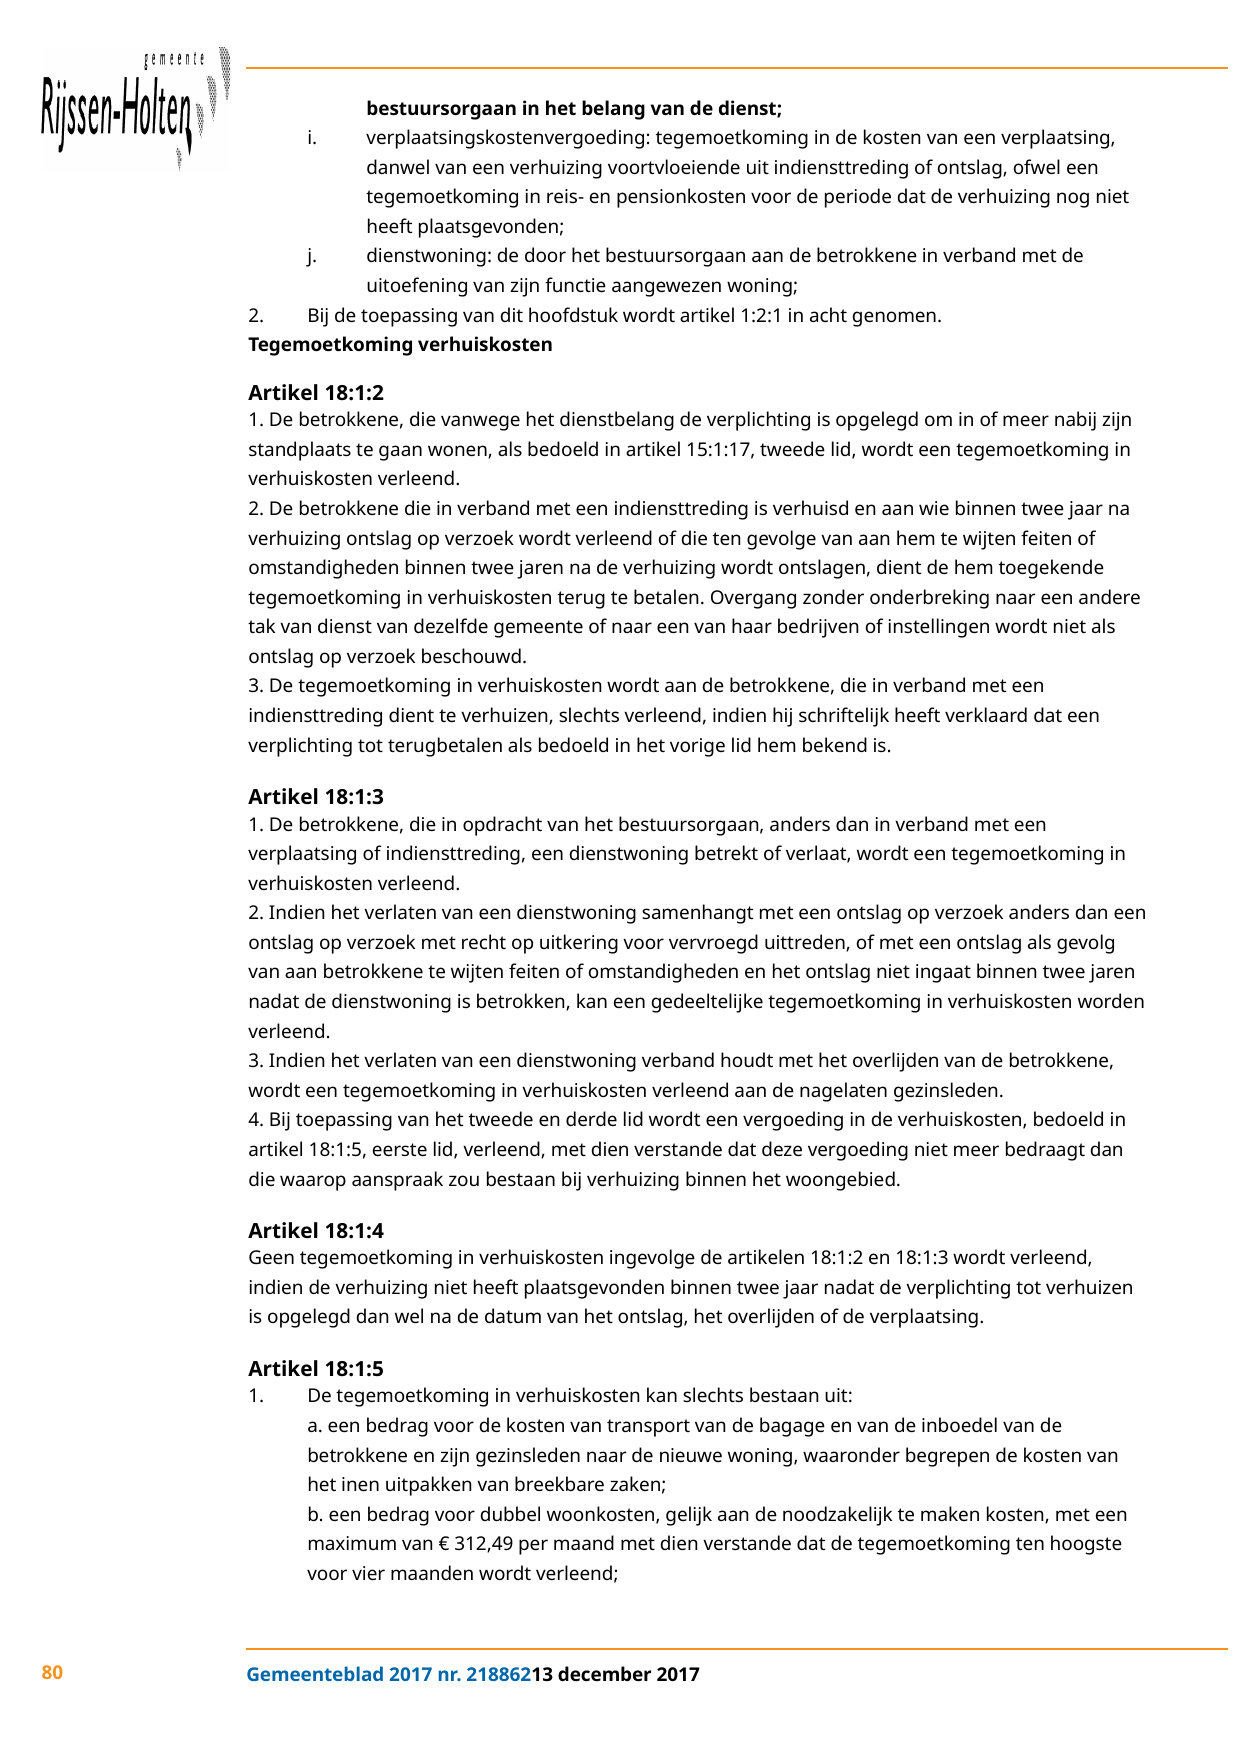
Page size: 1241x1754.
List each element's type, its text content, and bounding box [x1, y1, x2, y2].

text 4. Bij toepassing van het tweede en derde lid wordt een vergoeding in de verhuiskosten, bedoeld in artikel 18:1:5, eerste lid, verleend, met dien verstande dat deze vergoeding niet meer bedraagt dan die waarop aanspraak zou bestaan bij verhuizing binnen het woongebied. [248, 1107, 1152, 1191]
text 2. De betrokkene die in verband met een indiensttreding is verhuisd en aan wie binnen twee jaar na verhuizing ontslag op verzoek wordt verleend of die ten gevolge van aan hem te wijten feiten of omstandigheden binnen twee jaren na de verhuizing wordt ontslagen, dient de hem toegekende tegemoetkoming in verhuiskosten terug te betalen. Overgang zonder onderbreking naar een andere tak van dienst van dezelfde gemeente of naar een van haar bedrijven of instellingen wordt niet als ontslag op verzoek beschouwd. [248, 495, 1152, 669]
text Artikel 18:1:2 [248, 378, 1152, 406]
text 2. Indien het verlaten van een dienstwoning samenhangt met een ontslag op verzoek anders dan een ontslag op verzoek met recht op uitkering voor vervroegd uittreden, of met een ontslag als gevolg van aan betrokkene te wijten feiten of omstandigheden en het ontslag niet ingaat binnen twee jaren nadat de dienstwoning is betrokken, kan een gedeeltelijke tegemoetkoming in verhuiskosten worden verleend. [248, 899, 1152, 1043]
text 1. De betrokkene, die in opdracht van het bestuursorgaan, anders dan in verband met een verplaatsing of indiensttreding, een dienstwoning betrekt of verlaat, wordt een tegemoetkoming in verhuiskosten verleend. [248, 811, 1152, 896]
list bestuursorgaan in het belang van de dienst; [307, 95, 1152, 121]
text Tegemoetkoming verhuiskosten [248, 331, 1152, 357]
text Artikel 18:1:5 [248, 1354, 1152, 1383]
text 3. De tegemoetkoming in verhuiskosten wordt aan de betrokkene, die in verband met een indiensttreding dient te verhuizen, slechts verleend, indien hij schriftelijk heeft verklaard dat een verplichting tot terugbetalen als bedoeld in het vorige lid hem bekend is. [248, 673, 1152, 758]
list b. een bedrag voor dubbel woonkosten, gelijk aan de noodzakelijk te maken kosten, met een maximum van € 312,49 per maand met dien verstande dat de tegemoetkoming ten hoogste voor vier maanden wordt verleend; [248, 1501, 1152, 1586]
picture [41, 47, 231, 172]
list a. een bedrag voor de kosten van transport van de bagage en van de inboedel van de betrokkene en zijn gezinsleden naar de nieuwe woning, waaronder begrepen de kosten van het inen uitpakken van breekbare zaken; [248, 1412, 1152, 1497]
text Artikel 18:1:4 [248, 1216, 1152, 1244]
text Artikel 18:1:3 [248, 782, 1152, 811]
list verplaatsingskostenvergoeding: tegemoetkoming in de kosten van een verplaatsing, danwel van een verhuizing voortvloeiende uit indiensttreding of ontslag, ofwel een tegemoetkoming in reis- en pensionkosten voor de periode dat de verhuizing nog niet heeft plaatsgevonden; [307, 124, 1152, 239]
list dienstwoning: de door het bestuursorgaan aan de betrokkene in verband met de uitoefening van zijn functie aangewezen woning; [307, 243, 1152, 298]
text 3. Indien het verlaten van een dienstwoning verband houdt met het overlijden van de betrokkene, wordt een tegemoetkoming in verhuiskosten verleend aan de nagelaten gezinsleden. [248, 1047, 1152, 1103]
list De tegemoetkoming in verhuiskosten kan slechts bestaan uit: [248, 1383, 1152, 1408]
list Bij de toepassing van dit hoofdstuk wordt artikel 1:2:1 in acht genomen. [248, 302, 1152, 328]
text Geen tegemoetkoming in verhuiskosten ingevolge de artikelen 18:1:2 en 18:1:3 wordt verleend, indien de verhuizing niet heeft plaatsgevonden binnen twee jaar nadat de verplichting tot verhuizen is opgelegd dan wel na de datum van het ontslag, het overlijden of de verplaatsing. [248, 1244, 1152, 1329]
text 1. De betrokkene, die vanwege het dienstbelang de verplichting is opgelegd om in of meer nabij zijn standplaats te gaan wonen, als bedoeld in artikel 15:1:17, tweede lid, wordt een tegemoetkoming in verhuiskosten verleend. [248, 406, 1152, 491]
